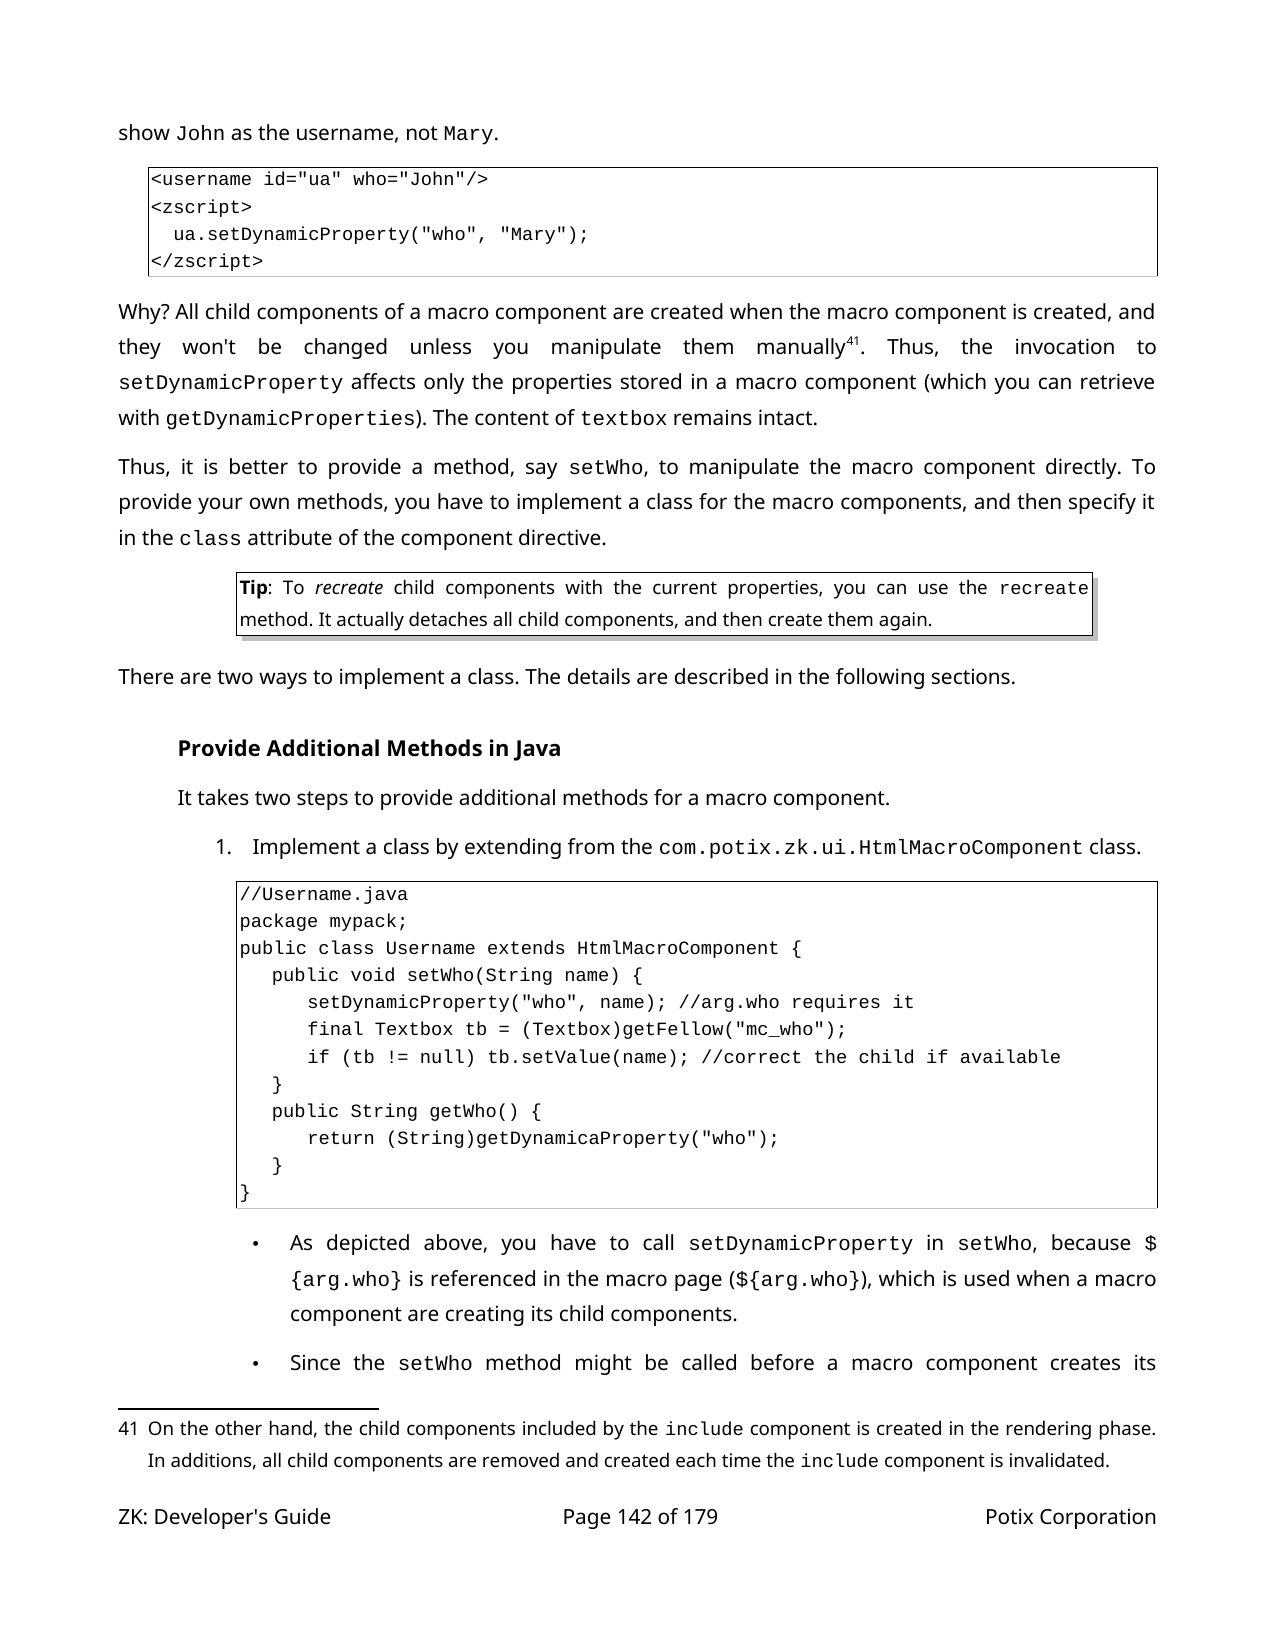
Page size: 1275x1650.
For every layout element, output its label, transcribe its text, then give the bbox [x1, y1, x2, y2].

list Since the setWho method might be called before a macro component creates its [252, 1348, 1157, 1377]
text Why? All child components of a macro component are created when the macro component is created, and they won't be changed unless you manipulate them manually. Thus, the invocation to setDynamicProperty affects only the properties stored in a macro component (which you can retrieve with getDynamicProperties). The content of textbox remains intact. [118, 297, 1157, 431]
text Tip: To recreate child components with the current properties, you can use the recreate method. It actually detaches all child components, and then create them again. [237, 573, 1092, 635]
subtitle Provide Additional Methods in Java [177, 733, 1157, 763]
text There are two ways to implement a class. The details are described in the following sections. [118, 662, 1157, 690]
text if (tb != null) tb.setValue(name); //correct the child if available [237, 1044, 1157, 1069]
text public class Username extends HtmlMacroComponent { [237, 936, 1157, 960]
text On the other hand, the child components included by the include component is created in the rendering phase. In additions, all child components are removed and created each time the include component is invalidated. [118, 1415, 1157, 1473]
text } [237, 1180, 1157, 1208]
text public String getWho() { [237, 1099, 1157, 1123]
list As depicted above, you have to call setDynamicProperty in setWho, because ${arg.who} is referenced in the macro page (${arg.who}), which is used when a macro component are creating its child components. [252, 1228, 1157, 1328]
text //Username.java [237, 882, 1157, 906]
text final Textbox tb = (Textbox)getFellow("mc_who"); [237, 1017, 1157, 1042]
text It takes two steps to provide additional methods for a macro component. [177, 783, 1157, 812]
text public void setWho(String name) { [237, 963, 1157, 987]
text </zscript> [149, 249, 1157, 276]
text return (String)getDynamicaProperty("who"); [237, 1126, 1157, 1150]
text ua.setDynamicProperty("who", "Mary"); [149, 222, 1157, 246]
text package mypack; [237, 908, 1157, 933]
text Thus, it is better to provide a method, say setWho, to manipulate the macro component directly. To provide your own methods, you have to implement a class for the macro components, and then specify it in the class attribute of the component directive. [118, 452, 1157, 551]
list Implement a class by extending from the com.potix.zk.ui.HtmlMacroComponent class. [215, 832, 1157, 861]
text } [237, 1072, 1157, 1096]
text <username id="ua" who="John"/> [149, 168, 1157, 192]
text show John as the username, not Mary. [118, 118, 1157, 147]
text <zscript> [149, 194, 1157, 219]
text } [237, 1153, 1157, 1177]
text setDynamicProperty("who", name); //arg.who requires it [237, 990, 1157, 1014]
